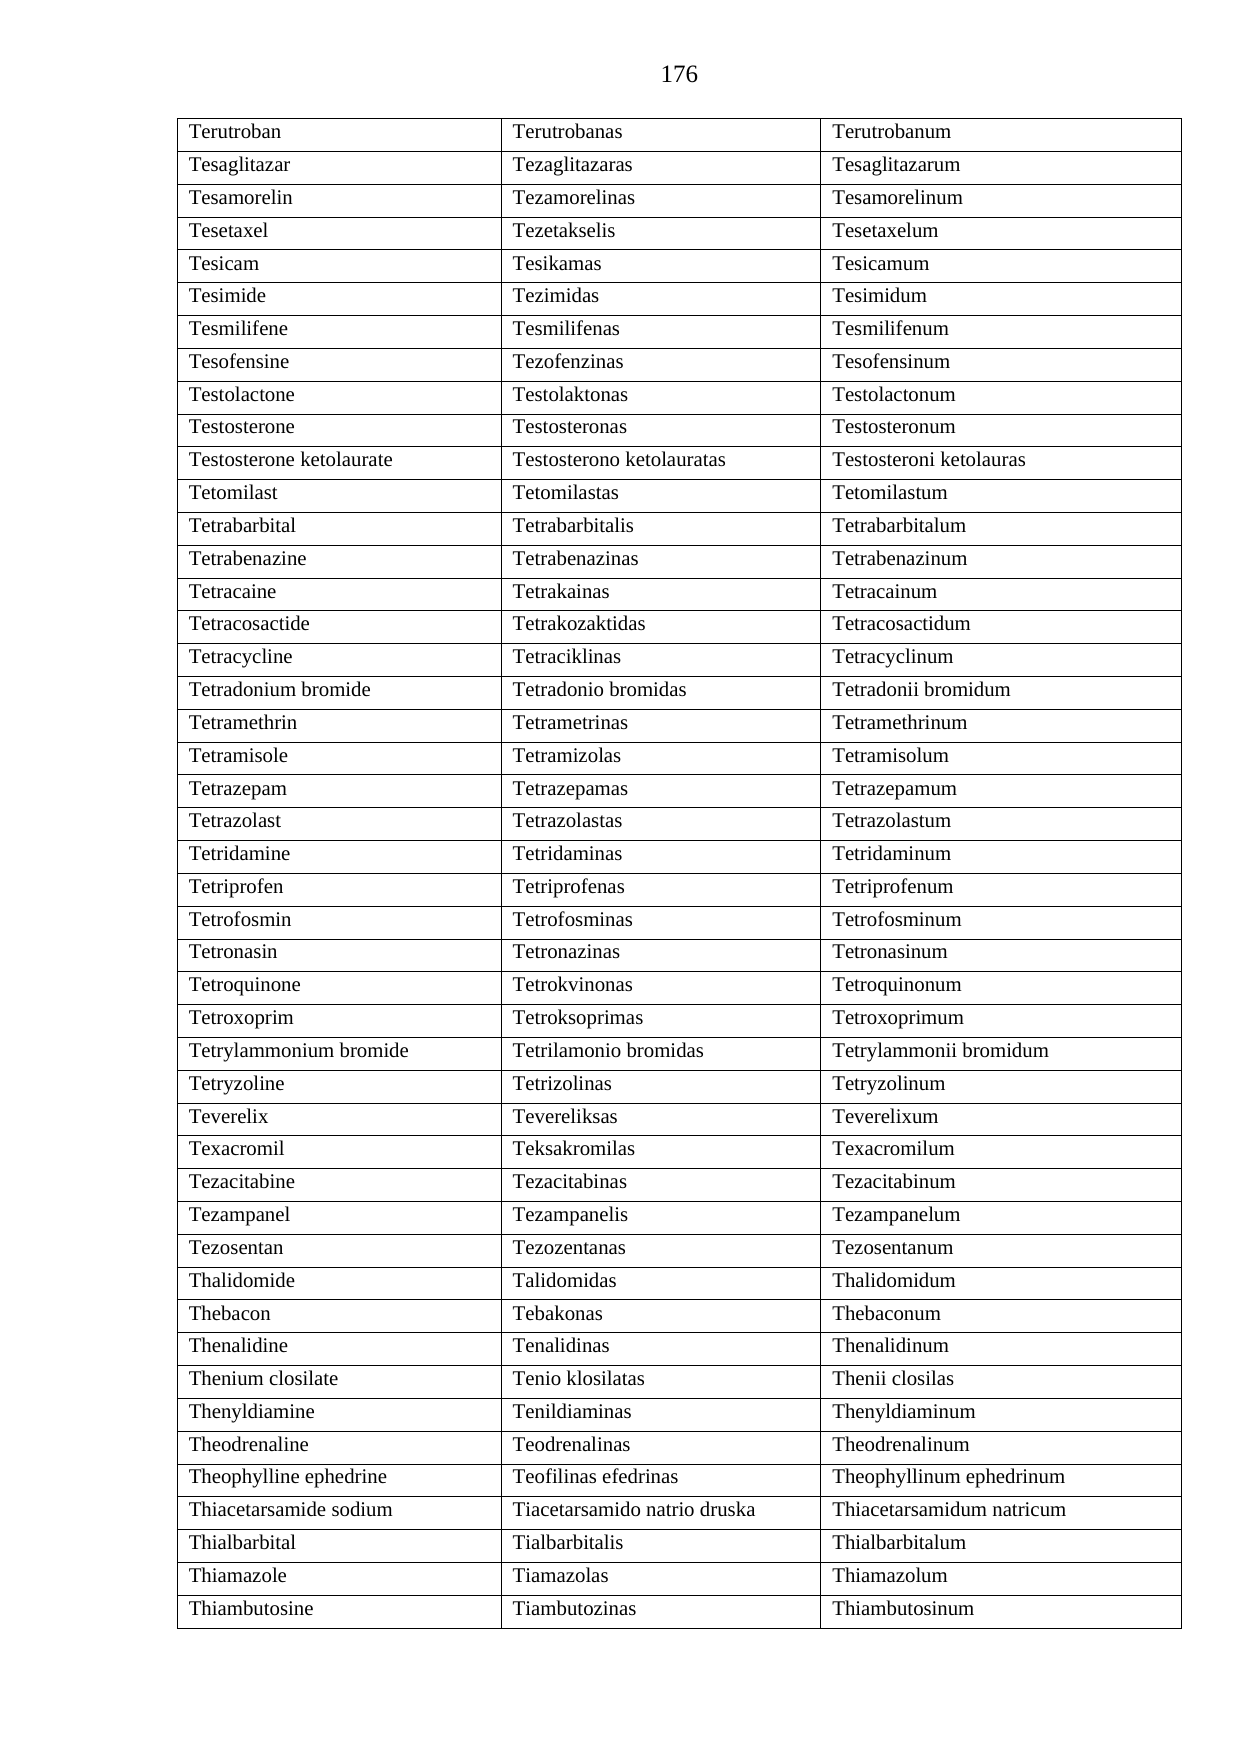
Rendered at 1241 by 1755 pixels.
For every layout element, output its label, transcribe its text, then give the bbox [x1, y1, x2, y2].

table_cell Tetroxoprimum [821, 1005, 1181, 1037]
table_cell Tezozentanas [502, 1235, 820, 1267]
table_cell Tezampanelis [502, 1202, 820, 1234]
table_cell Tialbarbitalis [502, 1530, 820, 1562]
table_cell Tezamorelinas [502, 185, 820, 217]
table_cell Teverelix [178, 1104, 501, 1135]
table_cell Testosterone [178, 415, 501, 446]
table_cell Tetramisole [178, 743, 501, 774]
table_cell Tetronazinas [502, 940, 820, 971]
table_cell Texacromilum [821, 1136, 1181, 1168]
table_cell Tiamazolas [502, 1563, 820, 1595]
table_cell Tesaglitazar [178, 152, 501, 184]
table_cell Tesmilifenum [821, 316, 1181, 348]
table_cell Tetridaminas [502, 841, 820, 873]
table_cell Tetrazepamum [821, 775, 1181, 807]
table_cell Tezampanelum [821, 1202, 1181, 1234]
table_cell Tetrabarbital [178, 513, 501, 545]
table_cell Tesetaxelum [821, 218, 1181, 249]
table_cell Tesamorelinum [821, 185, 1181, 217]
table_cell Thiacetarsamide sodium [178, 1497, 501, 1529]
table_cell Teodrenalinas [502, 1432, 820, 1463]
table_cell Tesamorelin [178, 185, 501, 217]
table_cell Testolaktonas [502, 382, 820, 413]
table_cell Tesikamas [502, 250, 820, 282]
table_cell Tetrazolast [178, 808, 501, 840]
table_cell Tetracyclinum [821, 644, 1181, 676]
table_cell Thenalidine [178, 1333, 501, 1365]
table_cell Thialbarbitalum [821, 1530, 1181, 1562]
table_cell Tetomilastas [502, 480, 820, 512]
table_cell Teksakromilas [502, 1136, 820, 1168]
table_cell Thiamazolum [821, 1563, 1181, 1595]
table_cell Tesmilifenas [502, 316, 820, 348]
table_cell Tesaglitazarum [821, 152, 1181, 184]
table_cell Tetrylammonium bromide [178, 1038, 501, 1070]
table_cell Tezofenzinas [502, 349, 820, 381]
table_cell Tezetakselis [502, 218, 820, 249]
table_cell Tenildiaminas [502, 1399, 820, 1431]
table_cell Tetriprofen [178, 874, 501, 906]
table_cell Tetrametrinas [502, 710, 820, 742]
table_cell Theophylline ephedrine [178, 1465, 501, 1496]
table_cell Tetrylammonii bromidum [821, 1038, 1181, 1070]
table_cell Terutrobanas [502, 119, 820, 151]
table_cell Testosteroni ketolauras [821, 447, 1181, 479]
table_cell Thiambutosinum [821, 1596, 1181, 1627]
table_cell Tetroxoprim [178, 1005, 501, 1037]
table_cell Thenium closilate [178, 1366, 501, 1398]
table_cell Tetracaine [178, 579, 501, 610]
table_cell Tetrofosminas [502, 907, 820, 938]
table_cell Tetraciklinas [502, 644, 820, 676]
table_cell Tetrakainas [502, 579, 820, 610]
table_cell Tetrazepam [178, 775, 501, 807]
table_cell Tetrazepamas [502, 775, 820, 807]
table_cell Tesimide [178, 283, 501, 315]
table_cell Tetracycline [178, 644, 501, 676]
table_cell Tetracainum [821, 579, 1181, 610]
table_cell Tenio klosilatas [502, 1366, 820, 1398]
table_cell Tetridaminum [821, 841, 1181, 873]
table_cell Tetradonii bromidum [821, 677, 1181, 709]
table_cell Thebacon [178, 1300, 501, 1332]
table_cell Tesimidum [821, 283, 1181, 315]
table_cell Talidomidas [502, 1268, 820, 1299]
table_cell Tetomilast [178, 480, 501, 512]
table_cell Thiacetarsamidum natricum [821, 1497, 1181, 1529]
table_cell Tetronasinum [821, 940, 1181, 971]
table_cell Tetramisolum [821, 743, 1181, 774]
table_cell Tezacitabine [178, 1169, 501, 1201]
table_cell Texacromil [178, 1136, 501, 1168]
table_cell Tetronasin [178, 940, 501, 971]
table_cell Tetridamine [178, 841, 501, 873]
table_cell Tesicam [178, 250, 501, 282]
table_cell Tetrabarbitalum [821, 513, 1181, 545]
table_cell Testolactone [178, 382, 501, 413]
table_cell Theophyllinum ephedrinum [821, 1465, 1181, 1496]
table_cell Tezosentan [178, 1235, 501, 1267]
table_cell Terutrobanum [821, 119, 1181, 151]
table_cell Testosteronum [821, 415, 1181, 446]
table_cell Tetrofosmin [178, 907, 501, 938]
table_cell Teofilinas efedrinas [502, 1465, 820, 1496]
table_cell Teverelixum [821, 1104, 1181, 1135]
table_cell Theodrenalinum [821, 1432, 1181, 1463]
table_cell Thiambutosine [178, 1596, 501, 1627]
table_cell Tetroquinone [178, 972, 501, 1004]
table_cell Tetrabenazinas [502, 546, 820, 577]
table_cell Tetroquinonum [821, 972, 1181, 1004]
table_cell Thebaconum [821, 1300, 1181, 1332]
table_cell Tetrazolastum [821, 808, 1181, 840]
table_cell Tetrofosminum [821, 907, 1181, 938]
table_cell Tetrilamonio bromidas [502, 1038, 820, 1070]
table_cell Tesmilifene [178, 316, 501, 348]
table_cell Tezaglitazaras [502, 152, 820, 184]
table_cell Thenyldiaminum [821, 1399, 1181, 1431]
table_cell Tetramethrin [178, 710, 501, 742]
table_cell Tetomilastum [821, 480, 1181, 512]
table_cell Tiacetarsamido natrio druska [502, 1497, 820, 1529]
table_cell Tetryzoline [178, 1071, 501, 1102]
table_cell Tetrokvinonas [502, 972, 820, 1004]
table_cell Tetrabarbitalis [502, 513, 820, 545]
table_cell Tetrabenazine [178, 546, 501, 577]
table_cell Tezacitabinum [821, 1169, 1181, 1201]
table_cell Testolactonum [821, 382, 1181, 413]
table_cell Tetriprofenas [502, 874, 820, 906]
table_cell Thiamazole [178, 1563, 501, 1595]
table_cell Tezimidas [502, 283, 820, 315]
table_cell Tetriprofenum [821, 874, 1181, 906]
table_cell Tevereliksas [502, 1104, 820, 1135]
table_cell Tetramethrinum [821, 710, 1181, 742]
table_cell Testosterono ketolauratas [502, 447, 820, 479]
table_cell Thalidomide [178, 1268, 501, 1299]
table_cell Tetrakozaktidas [502, 611, 820, 643]
table_cell Tezampanel [178, 1202, 501, 1234]
table_cell Tesicamum [821, 250, 1181, 282]
table_cell Testosterone ketolaurate [178, 447, 501, 479]
table_cell Tesetaxel [178, 218, 501, 249]
table_cell Thenii closilas [821, 1366, 1181, 1398]
table_cell Tebakonas [502, 1300, 820, 1332]
table_cell Tetrizolinas [502, 1071, 820, 1102]
table_cell Tezosentanum [821, 1235, 1181, 1267]
table_cell Testosteronas [502, 415, 820, 446]
table_cell Tetramizolas [502, 743, 820, 774]
table_cell Tetracosactidum [821, 611, 1181, 643]
table_cell Thenyldiamine [178, 1399, 501, 1431]
table_cell Tetrazolastas [502, 808, 820, 840]
table_cell Thalidomidum [821, 1268, 1181, 1299]
table_cell Theodrenaline [178, 1432, 501, 1463]
table_cell Tetryzolinum [821, 1071, 1181, 1102]
table_cell Thialbarbital [178, 1530, 501, 1562]
table_cell Tetracosactide [178, 611, 501, 643]
table_cell Tetrabenazinum [821, 546, 1181, 577]
table_cell Tiambutozinas [502, 1596, 820, 1627]
table_cell Tetradonio bromidas [502, 677, 820, 709]
table_cell Tenalidinas [502, 1333, 820, 1365]
table_cell Tesofensinum [821, 349, 1181, 381]
table_cell Terutroban [178, 119, 501, 151]
table_cell Thenalidinum [821, 1333, 1181, 1365]
table_cell Tetradonium bromide [178, 677, 501, 709]
table_cell Tetroksoprimas [502, 1005, 820, 1037]
table_cell Tesofensine [178, 349, 501, 381]
table_cell Tezacitabinas [502, 1169, 820, 1201]
